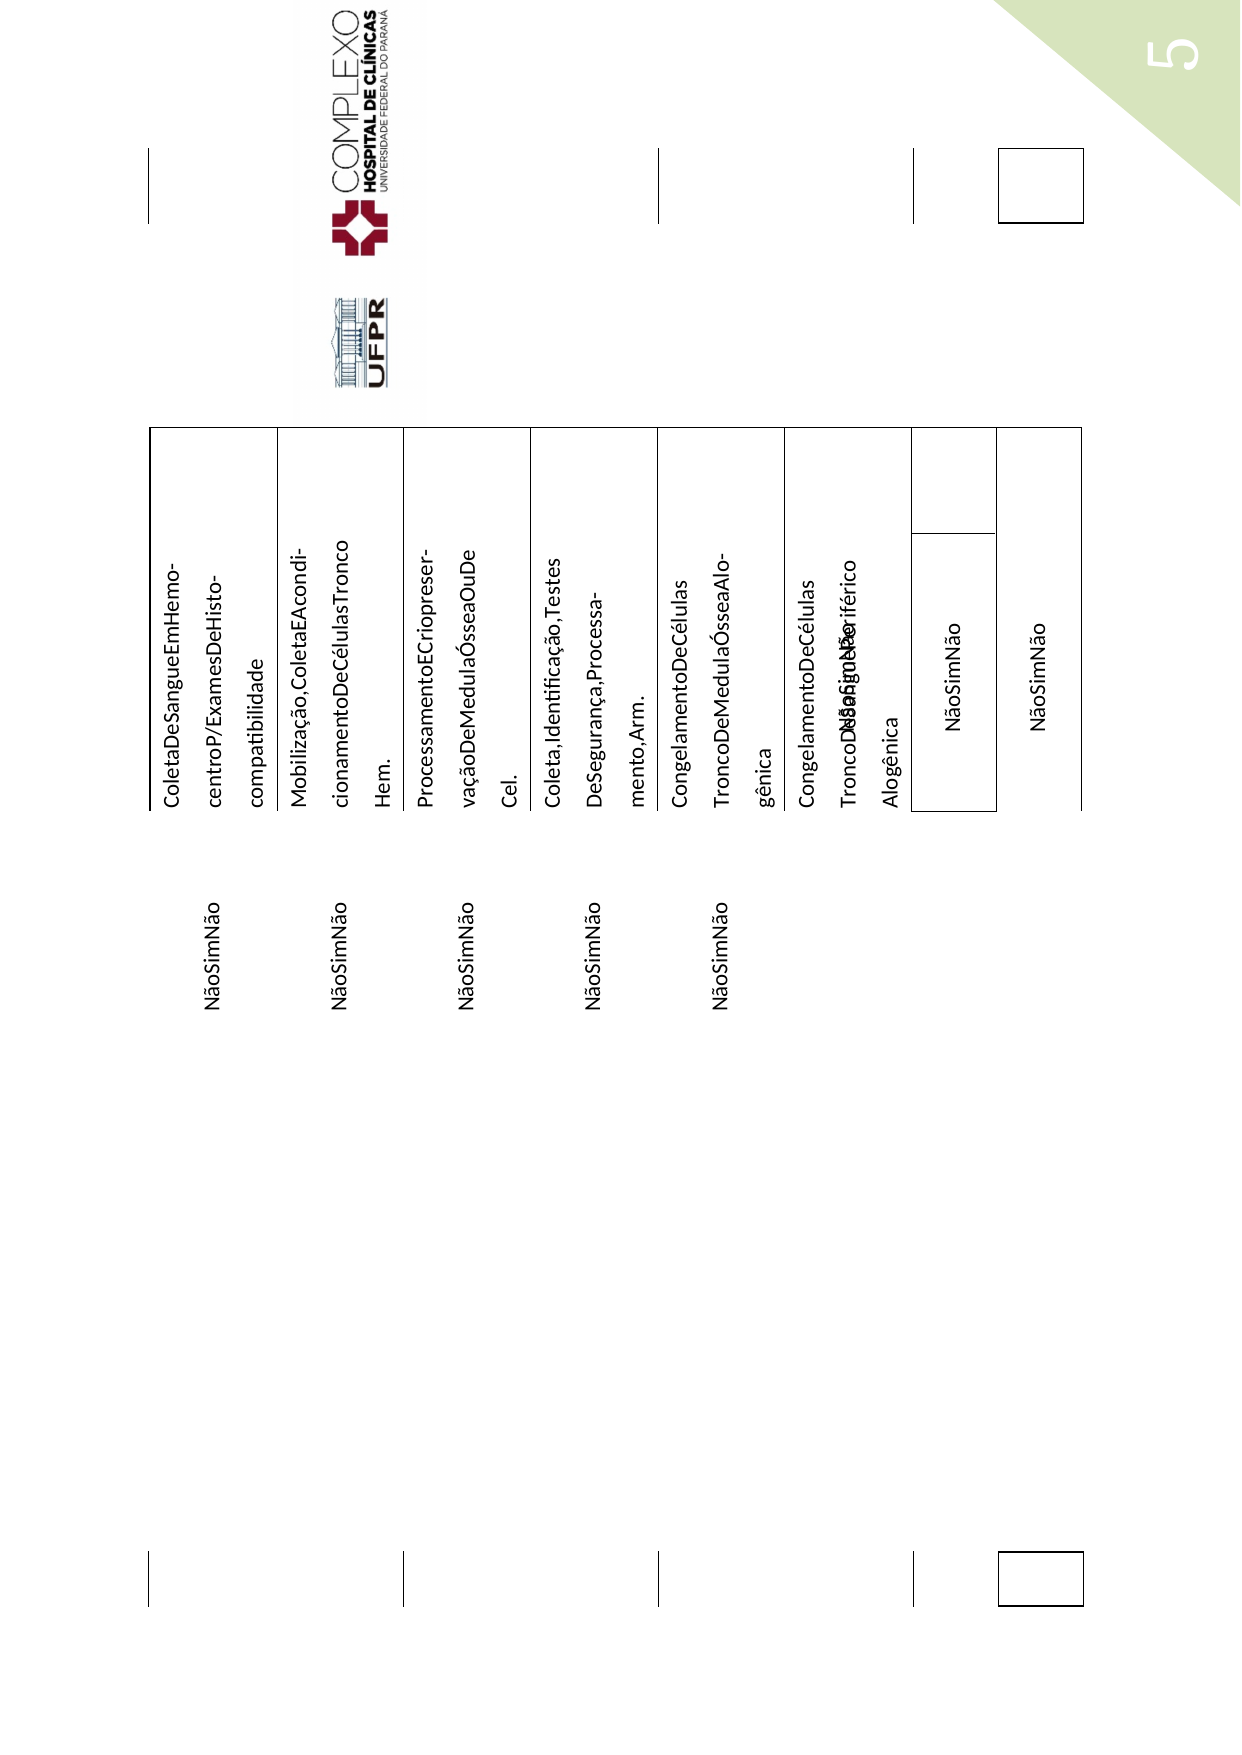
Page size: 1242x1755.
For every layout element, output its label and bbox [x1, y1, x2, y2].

table_cell [151, 428, 277, 811]
table_cell [658, 428, 784, 811]
table_cell [785, 428, 911, 811]
table_cell [404, 428, 530, 811]
table_cell [531, 428, 657, 811]
table_cell [278, 428, 403, 811]
table_cell [912, 428, 996, 811]
table_cell [997, 428, 1081, 811]
